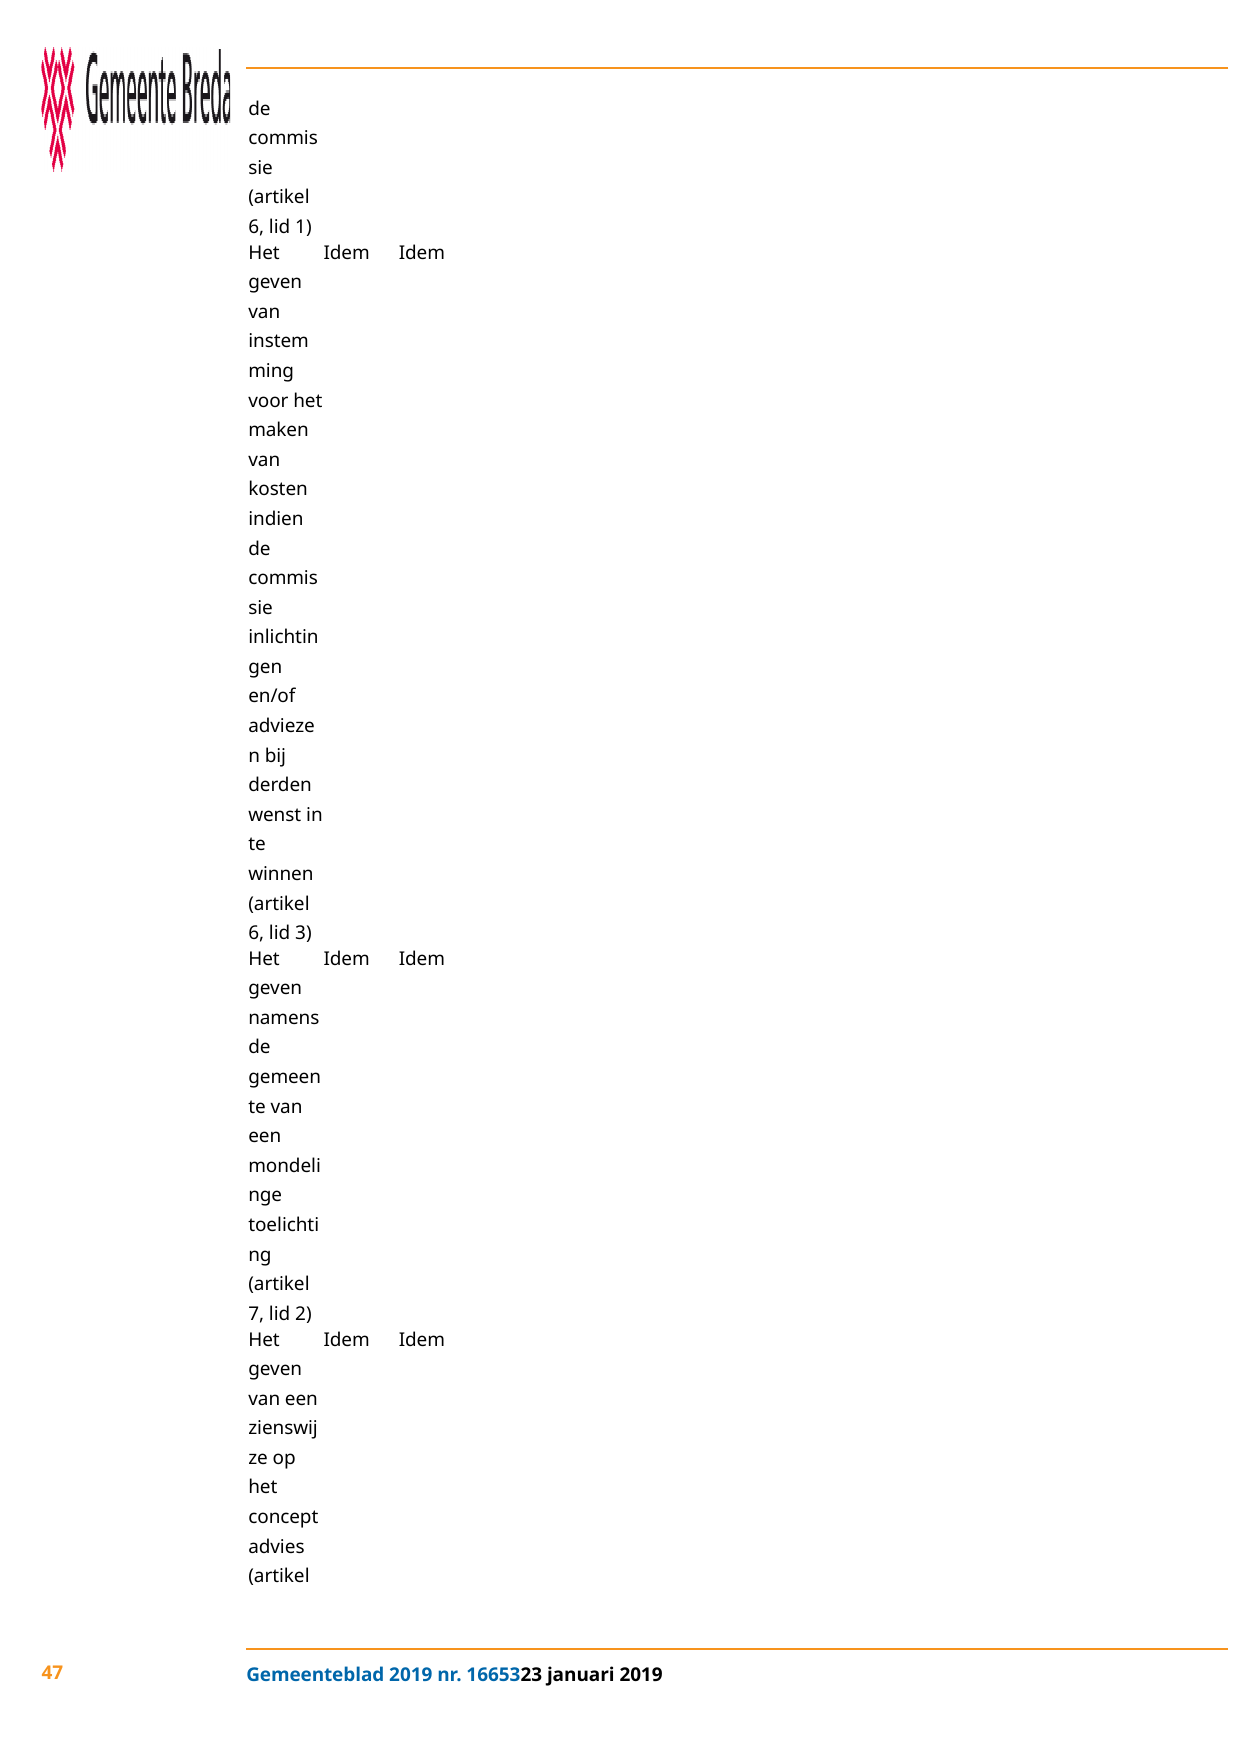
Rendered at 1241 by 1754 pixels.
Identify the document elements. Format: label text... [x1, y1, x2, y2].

table_cell Idem [323, 1326, 398, 1588]
table_cell Idem [399, 239, 474, 945]
table_cell Het geven van een zienswijze op het conceptadvies (artikel [248, 1326, 323, 1588]
picture [41, 47, 231, 172]
table_cell Idem [399, 1326, 474, 1588]
table_cell [474, 95, 549, 239]
table_cell [323, 95, 398, 239]
table_cell Idem [323, 239, 398, 945]
table_cell [474, 945, 549, 1326]
table_cell Idem [323, 945, 398, 1326]
table_cell Idem [399, 945, 474, 1326]
table_cell [399, 95, 474, 239]
table_cell Het geven van instemming voor het maken van kosten indien de commissie inlichtingen en/of adviezen bij derden wenst in te winnen (artikel 6, lid 3) [248, 239, 323, 945]
table_cell Het geven namens de gemeente van een mondelinge toelichting (artikel 7, lid 2) [248, 945, 323, 1326]
table_cell de commissie (artikel 6, lid 1) [248, 95, 323, 239]
table_cell [474, 1326, 549, 1588]
table_cell [474, 239, 549, 945]
